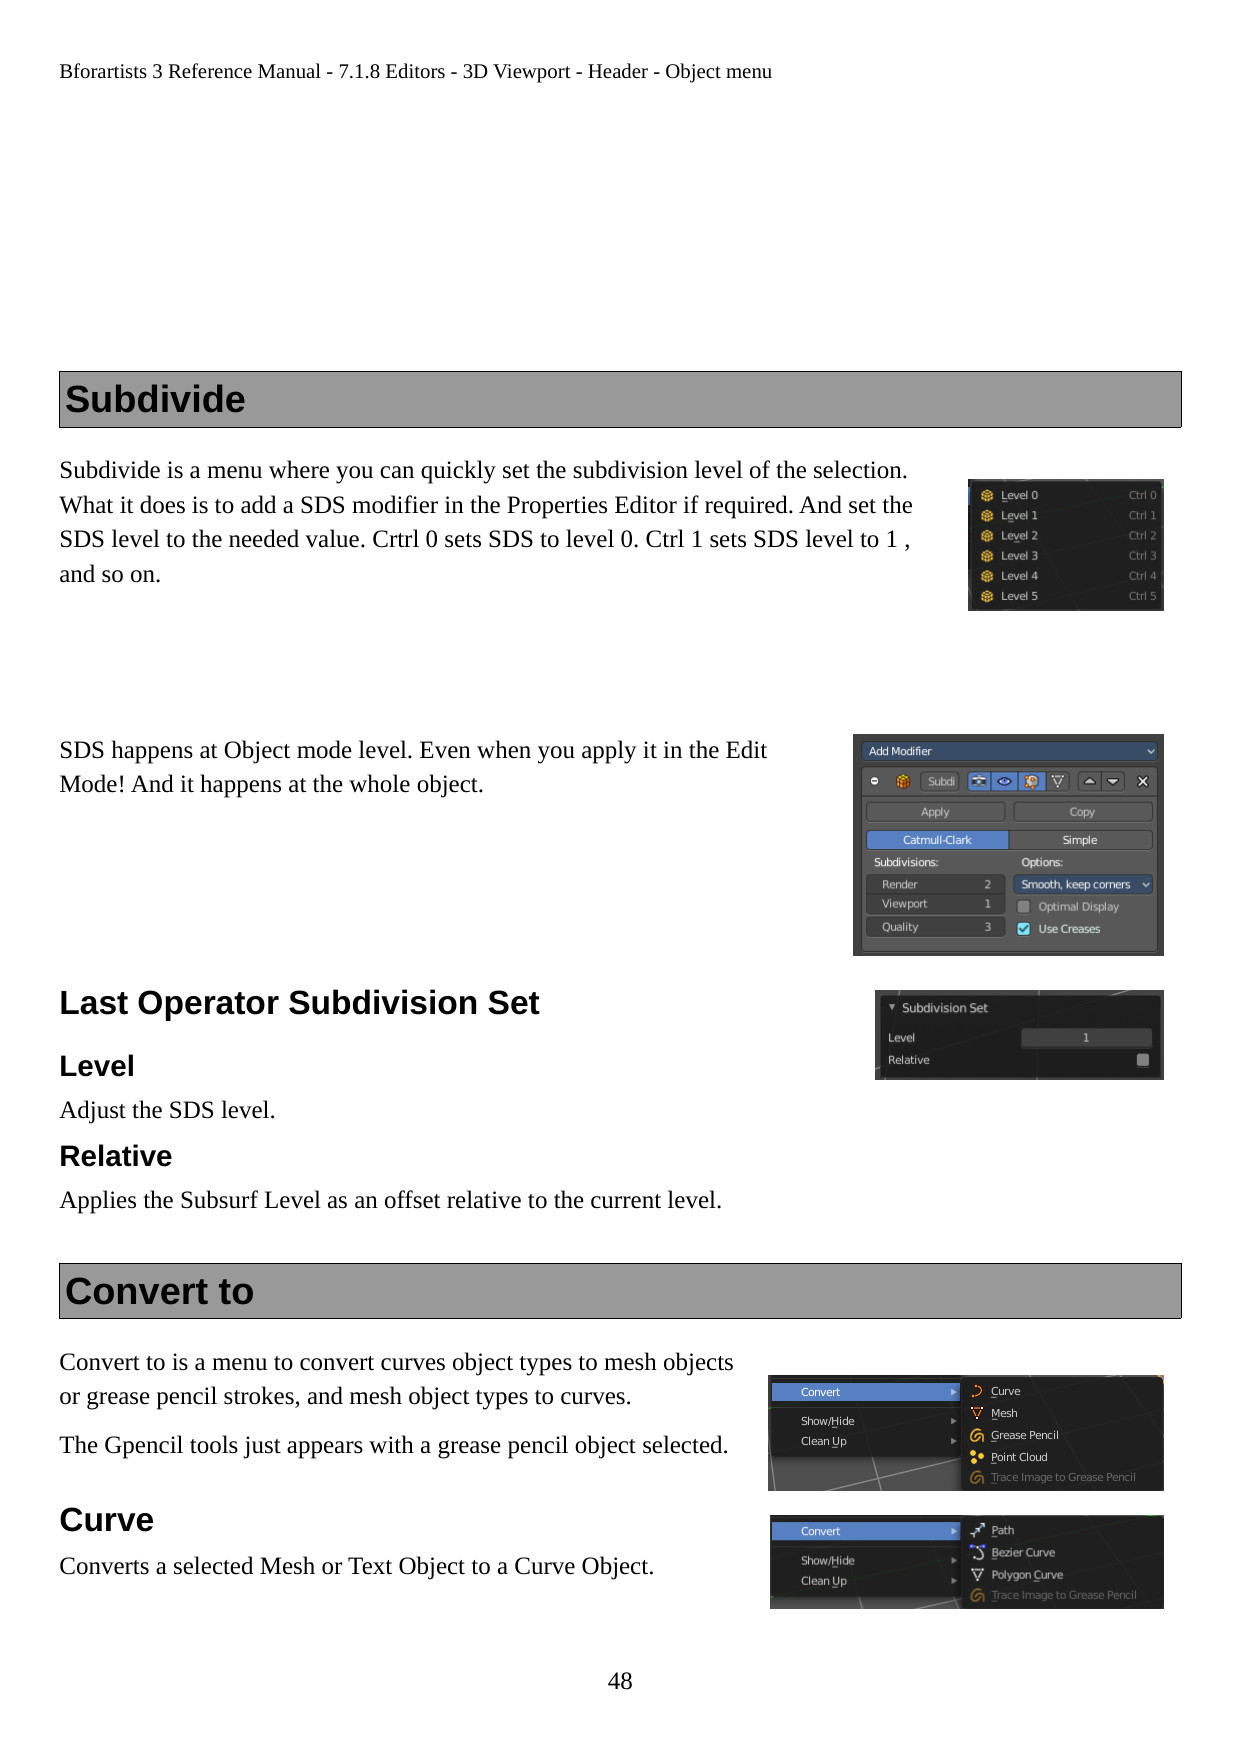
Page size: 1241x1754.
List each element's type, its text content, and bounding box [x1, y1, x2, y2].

subtitle Relative [59, 1138, 1181, 1172]
picture [968, 479, 1164, 611]
text Subdivide is a menu where you can quickly set the subdivision level of the selection. What it does is to add a SDS modifier in the Properties Editor if required. And set the SDS level to the needed value. Crtrl 0 sets SDS to level 0. Ctrl 1 sets SDS level to 1 , and so on. [59, 455, 1181, 588]
picture [853, 734, 1164, 956]
text Adjust the SDS level. [59, 1095, 1181, 1124]
picture [770, 1515, 1164, 1609]
text The Gpencil tools just appears with a grease pencil object selected. [59, 1430, 768, 1459]
picture [768, 1375, 1164, 1491]
subtitle Level [59, 1049, 1181, 1083]
text Converts a selected Mesh or Text Object to a Curve Object. [59, 1551, 770, 1580]
table_header Convert to [60, 1264, 1181, 1318]
text Applies the Subsurf Level as an offset relative to the current level. [59, 1185, 1181, 1214]
table_header Subdivide [60, 372, 1181, 427]
text SDS happens at Object mode level. Even when you apply it in the Edit Mode! And it happens at the whole object. [59, 735, 853, 798]
picture [875, 990, 1164, 1080]
text Convert to is a menu to convert curves object types to mesh objects or grease pencil strokes, and mesh object types to curves. [59, 1347, 1181, 1410]
subtitle Last Operator Subdivision Set [59, 983, 1181, 1022]
subtitle Curve [59, 1500, 1181, 1539]
